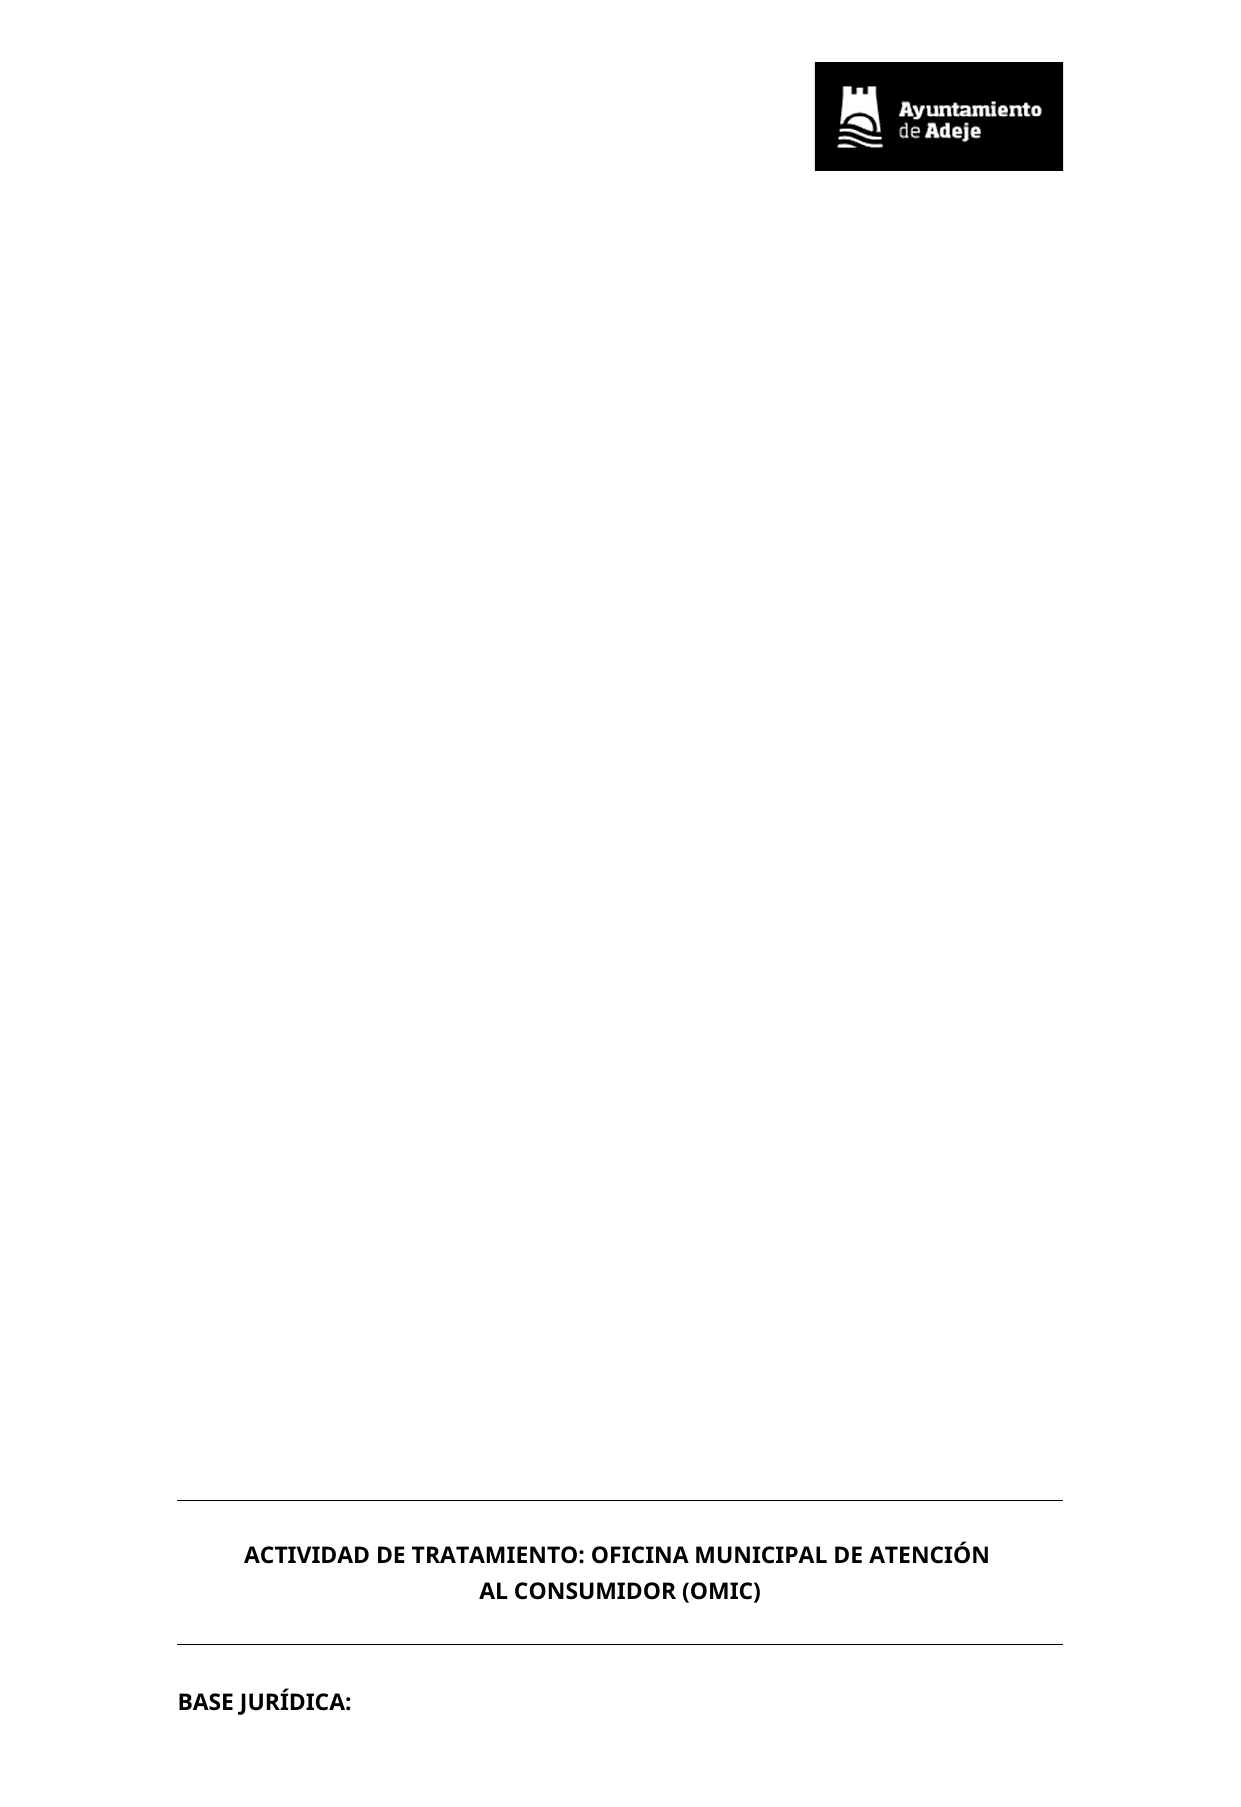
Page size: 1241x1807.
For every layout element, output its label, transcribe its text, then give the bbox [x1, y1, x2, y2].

text ACTIVIDAD DE TRATAMIENTO: OFICINA MUNICIPAL DE ATENCIÓN [177, 1536, 1063, 1570]
text AL CONSUMIDOR (OMIC) [177, 1572, 1063, 1606]
text BASE JURÍDICA: [177, 1686, 1063, 1717]
